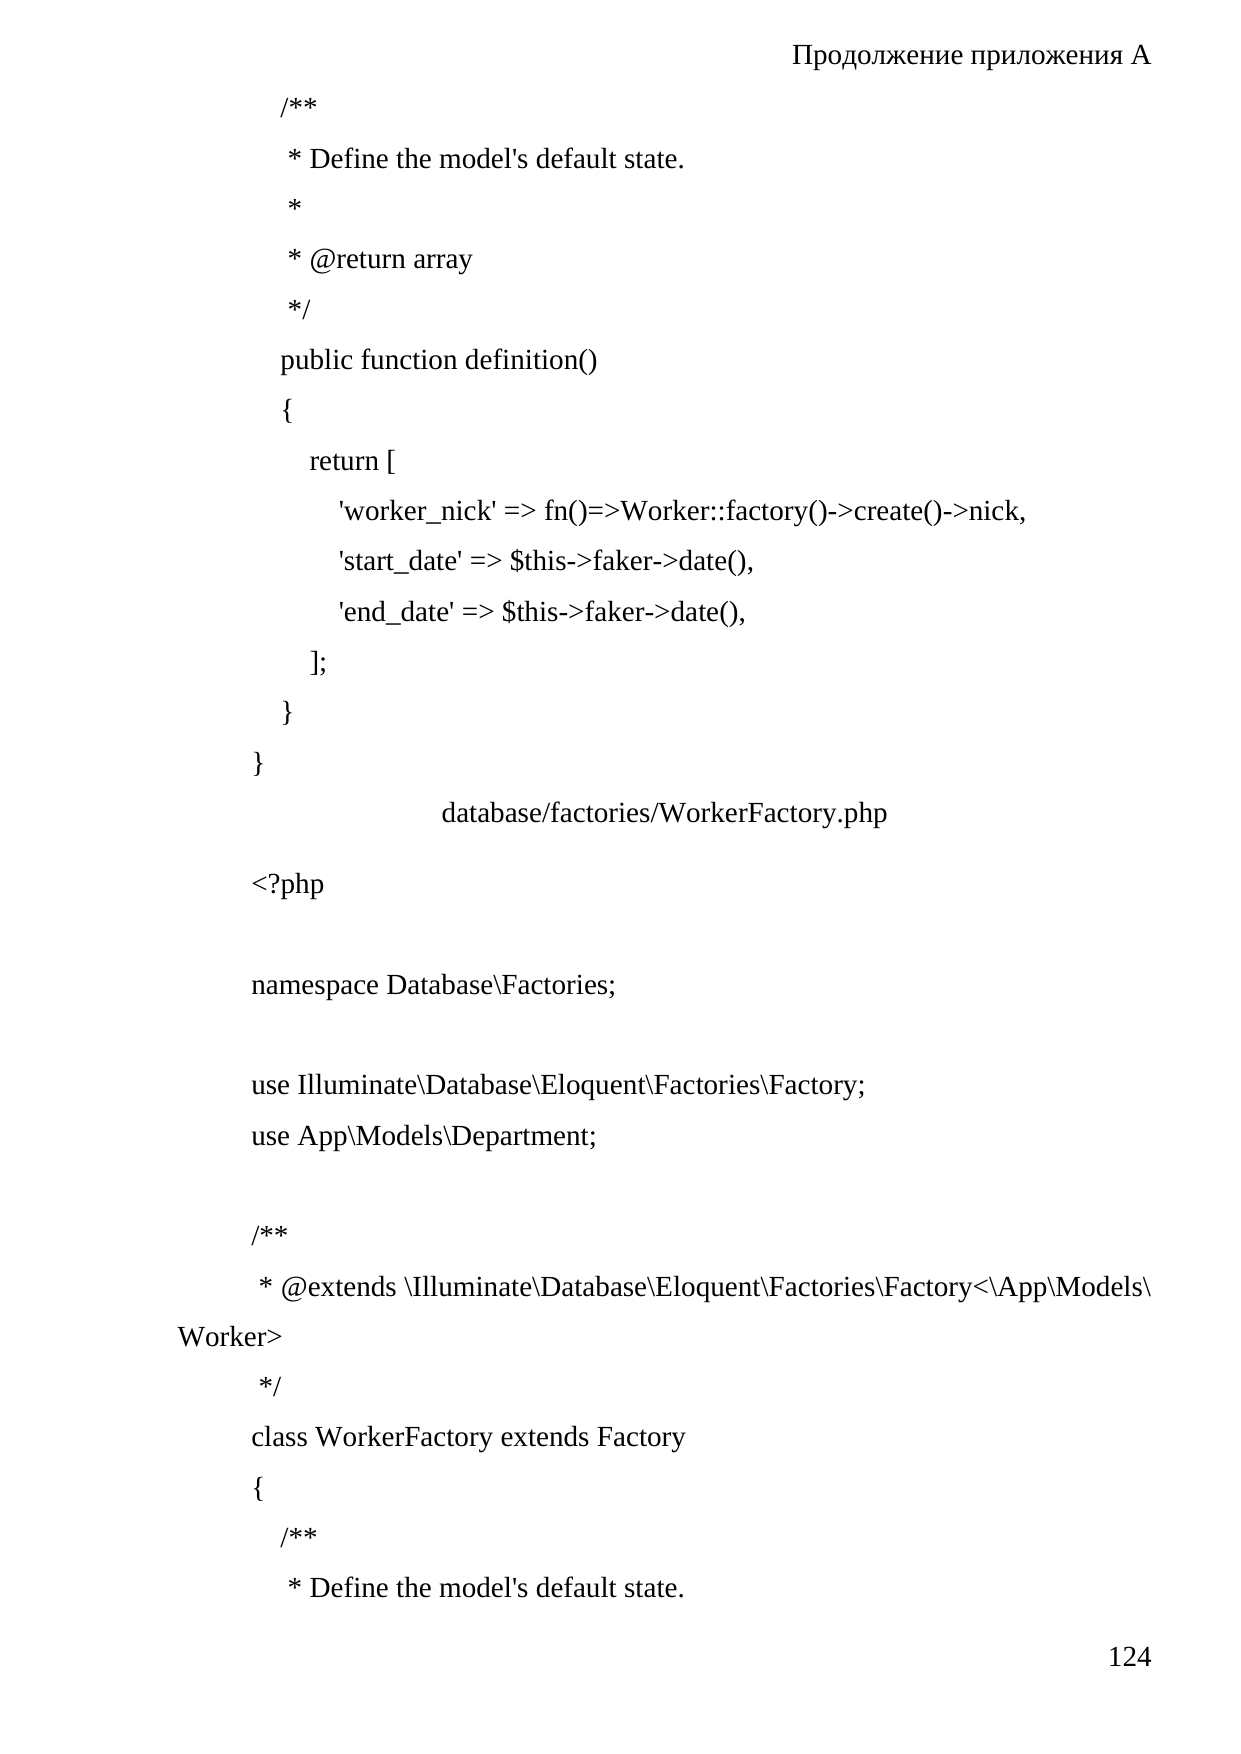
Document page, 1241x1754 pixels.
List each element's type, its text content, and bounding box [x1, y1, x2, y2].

text * @extends \Illuminate\Database\Eloquent\Factories\Factory<\App\Models\Worker> [177, 1269, 1152, 1352]
text use Illuminate\Database\Eloquent\Factories\Factory; [177, 1067, 1152, 1101]
text * [177, 191, 1152, 225]
text */ [177, 1369, 1152, 1403]
text return [ [177, 443, 1152, 476]
text } [177, 745, 1152, 778]
text ]; [177, 644, 1152, 678]
text * @return array [177, 242, 1152, 275]
text class WorkerFactory extends Factory [177, 1419, 1152, 1453]
text { [177, 392, 1152, 426]
text <?php [177, 866, 1152, 900]
text public function definition() [177, 342, 1152, 376]
text * Define the model's default state. [177, 1571, 1152, 1604]
text { [177, 1470, 1152, 1503]
text 'start_date' => $this->faker->date(), [177, 543, 1152, 577]
text * Define the model's default state. [177, 141, 1152, 174]
text /** [177, 1520, 1152, 1554]
text 'worker_nick' => fn()=>Worker::factory()->create()->nick, [177, 493, 1152, 527]
text */ [177, 292, 1152, 325]
text 'end_date' => $this->faker->date(), [177, 594, 1152, 627]
text namespace Database\Factories; [177, 967, 1152, 1000]
text /** [177, 1218, 1152, 1252]
subtitle database/factories/WorkerFactory.php [177, 795, 1152, 828]
text } [177, 694, 1152, 728]
text use App\Models\Department; [177, 1118, 1152, 1151]
text /** [177, 91, 1152, 124]
